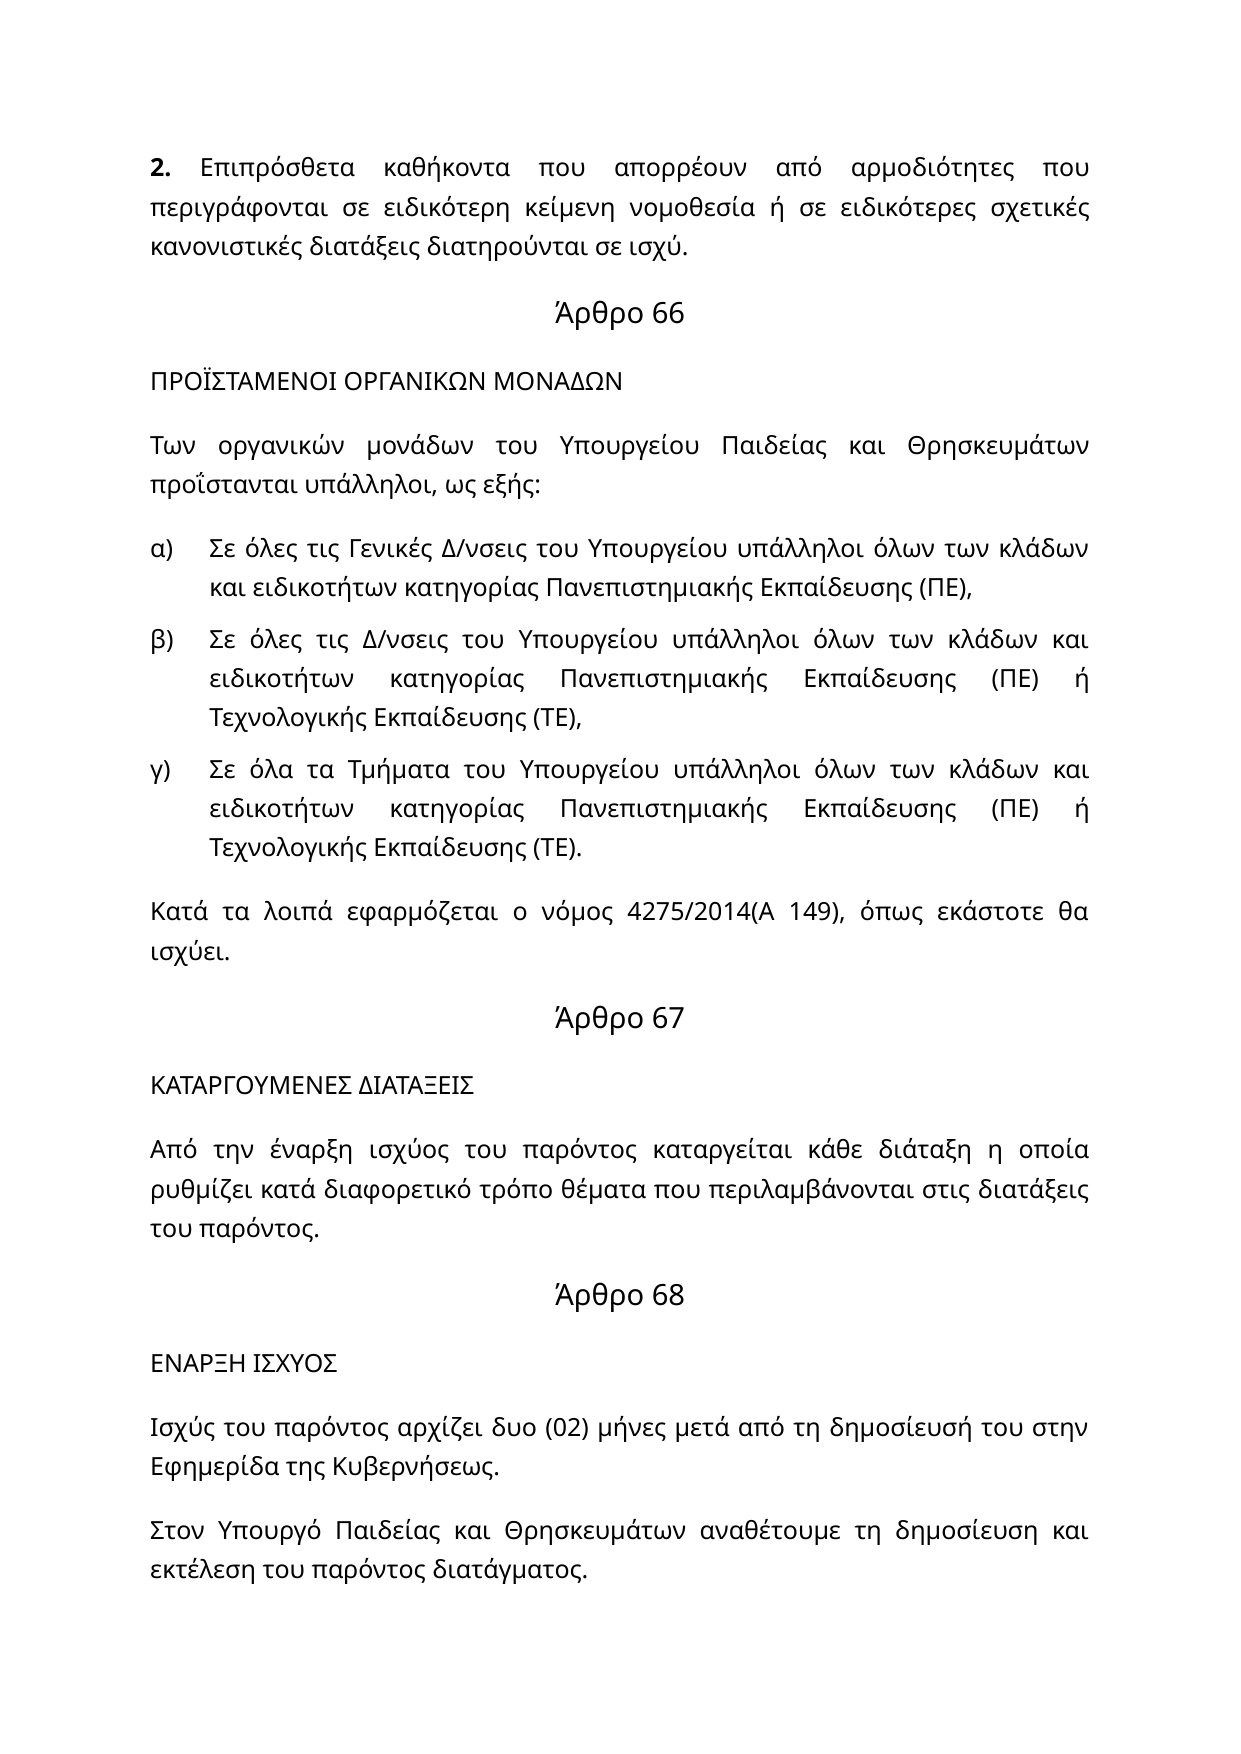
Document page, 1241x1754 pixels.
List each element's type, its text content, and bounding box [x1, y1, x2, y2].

text Στον Υπουργό Παιδείας και Θρησκευμάτων αναθέτουμε τη δημοσίευση και εκτέλεση του παρόντος διατάγματος. [150, 1513, 1090, 1586]
text 2. Επιπρόσθετα καθήκοντα που απορρέουν από αρμοδιότητες που περιγράφονται σε ειδικότερη κείμενη νομοθεσία ή σε ειδικότερες σχετικές κανονιστικές διατάξεις διατηρούνται σε ισχύ. [150, 150, 1090, 262]
text Από την έναρξη ισχύος του παρόντος καταργείται κάθε διάταξη η οποία ρυθμίζει κατά διαφορετικό τρόπο θέματα που περιλαμβάνονται στις διατάξεις του παρόντος. [150, 1132, 1090, 1244]
list γ) Σε όλα τα Τμήματα του Υπουργείου υπάλληλοι όλων των κλάδων και ειδικοτήτων κατηγορίας Πανεπιστημιακής Εκπαίδευσης (ΠΕ) ή Τεχνολογικής Εκπαίδευσης (ΤΕ). [150, 751, 1090, 864]
list α) Σε όλες τις Γενικές Δ/νσεις του Υπουργείου υπάλληλοι όλων των κλάδων και ειδικοτήτων κατηγορίας Πανεπιστημιακής Εκπαίδευσης (ΠΕ), [150, 531, 1090, 604]
subtitle Άρθρο 67 [150, 997, 1090, 1037]
text ΕΝΑΡΞΗ ΙΣΧΥΟΣ [150, 1345, 1090, 1379]
text Των οργανικών μονάδων του Υπουργείου Παιδείας και Θρησκευμάτων προΐστανται υπάλληλοι, ως εξής: [150, 427, 1090, 501]
text ΚΑΤΑΡΓΟΥΜΕΝΕΣ ΔΙΑΤΑΞΕΙΣ [150, 1068, 1090, 1102]
text Κατά τα λοιπά εφαρμόζεται ο νόμος 4275/2014(Α 149), όπως εκάστοτε θα ισχύει. [150, 894, 1090, 967]
subtitle Άρθρο 66 [150, 292, 1090, 332]
text ΠΡΟΪΣΤΑΜΕΝΟΙ ΟΡΓΑΝΙΚΩΝ ΜΟΝΑΔΩΝ [150, 363, 1090, 397]
text Ισχύς του παρόντος αρχίζει δυο (02) μήνες μετά από τη δημοσίευσή του στην Εφημερίδα της Κυβερνήσεως. [150, 1409, 1090, 1483]
subtitle Άρθρο 68 [150, 1274, 1090, 1314]
list β) Σε όλες τις Δ/νσεις του Υπουργείου υπάλληλοι όλων των κλάδων και ειδικοτήτων κατηγορίας Πανεπιστημιακής Εκπαίδευσης (ΠΕ) ή Τεχνολογικής Εκπαίδευσης (ΤΕ), [150, 621, 1090, 734]
